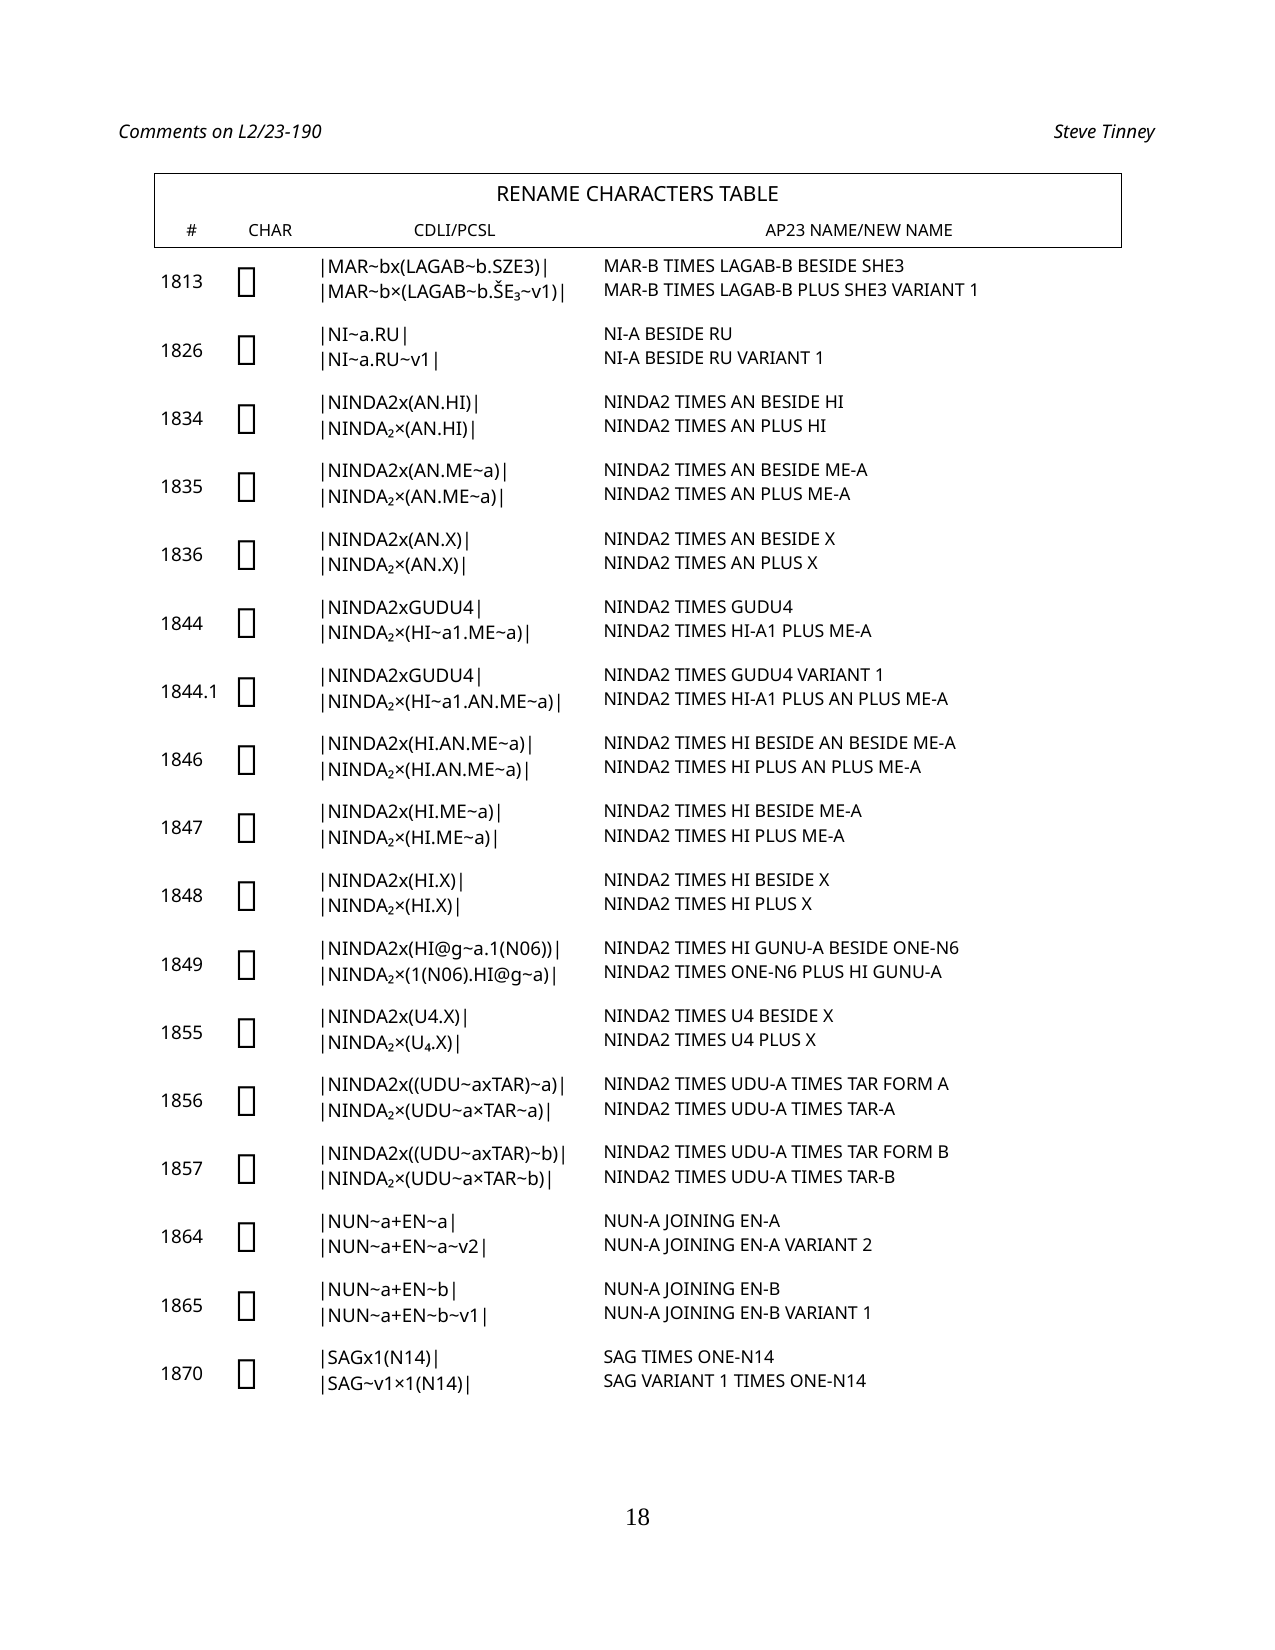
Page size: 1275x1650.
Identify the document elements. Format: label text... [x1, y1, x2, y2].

table_cell 𒷆 [228, 861, 312, 929]
table_cell 𒶷 [228, 520, 312, 588]
table_cell 1847 [155, 793, 228, 861]
table_cell NINDA2 TIMES UDU-A TIMES TAR FORM B NINDA2 TIMES UDU-A TIMES TAR-B [598, 1134, 1121, 1202]
table_cell 1870 [155, 1339, 228, 1407]
table_cell 𒷀 [228, 657, 312, 725]
table_cell 1836 [155, 520, 228, 588]
table_cell |NINDA2x(HI.ME~a)| |NINDA₂×(HI.ME~a)| [312, 793, 597, 861]
table_cell 1835 [155, 452, 228, 520]
table_cell CHAR [228, 213, 312, 247]
table_cell |NINDA2x(HI.X)| |NINDA₂×(HI.X)| [312, 861, 597, 929]
table_cell NINDA2 TIMES GUDU4 VARIANT 1 NINDA2 TIMES HI-A1 PLUS AN PLUS ME-A [598, 657, 1121, 725]
table_cell |NINDA2x(U4.X)| |NINDA₂×(U₄.X)| [312, 998, 597, 1066]
table_cell |NINDA2xGUDU4| |NINDA₂×(HI~a1.ME~a)| [312, 589, 597, 657]
table_cell NUN-A JOINING EN-A NUN-A JOINING EN-A VARIANT 2 [598, 1203, 1121, 1271]
table_cell 1849 [155, 930, 228, 998]
table_cell # [155, 213, 228, 247]
table_cell 𒶭 [228, 316, 312, 384]
table_cell |NINDA2x((UDU~axTAR)~a)| |NINDA₂×(UDU~a×TAR~a)| [312, 1066, 597, 1134]
table_cell |NINDA2x(HI.AN.ME~a)| |NINDA₂×(HI.AN.ME~a)| [312, 725, 597, 793]
table_cell NINDA2 TIMES AN BESIDE ME-A NINDA2 TIMES AN PLUS ME-A [598, 452, 1121, 520]
table_cell 𒷅 [228, 793, 312, 861]
table_cell NINDA2 TIMES HI BESIDE X NINDA2 TIMES HI PLUS X [598, 861, 1121, 929]
table_cell NINDA2 TIMES HI BESIDE AN BESIDE ME-A NINDA2 TIMES HI PLUS AN PLUS ME-A [598, 725, 1121, 793]
table_cell |NUN~a+EN~b| |NUN~a+EN~b~v1| [312, 1271, 597, 1339]
table_cell 1848 [155, 861, 228, 929]
table_cell 𒶶 [228, 452, 312, 520]
table_cell NINDA2 TIMES HI GUNU-A BESIDE ONE-N6 NINDA2 TIMES ONE-N6 PLUS HI GUNU-A [598, 930, 1121, 998]
table_cell NI-A BESIDE RU NI-A BESIDE RU VARIANT 1 [598, 316, 1121, 384]
table_cell 𒶠 [228, 248, 312, 316]
table_cell |NI~a.RU| |NI~a.RU~v1| [312, 316, 597, 384]
table_cell 1834 [155, 384, 228, 452]
table_cell |NUN~a+EN~a| |NUN~a+EN~a~v2| [312, 1203, 597, 1271]
table_cell 1857 [155, 1134, 228, 1202]
table_cell 𒷄 [228, 725, 312, 793]
table_cell 𒷖 [228, 1203, 312, 1271]
table_cell 1844.1 [155, 657, 228, 725]
table_cell 1846 [155, 725, 228, 793]
table_cell NINDA2 TIMES AN BESIDE X NINDA2 TIMES AN PLUS X [598, 520, 1121, 588]
table_cell 𒶵 [228, 384, 312, 452]
table_cell 𒷍 [228, 998, 312, 1066]
table_cell NINDA2 TIMES GUDU4 NINDA2 TIMES HI-A1 PLUS ME-A [598, 589, 1121, 657]
table_cell CDLI/PCSL [312, 213, 597, 247]
table_cell NINDA2 TIMES HI BESIDE ME-A NINDA2 TIMES HI PLUS ME-A [598, 793, 1121, 861]
table_cell |NINDA2x(AN.ME~a)| |NINDA₂×(AN.ME~a)| [312, 452, 597, 520]
table_cell |SAGx1(N14)| |SAG~v1×1(N14)| [312, 1339, 597, 1407]
table_cell 𒷇 [228, 930, 312, 998]
table_cell NINDA2 TIMES AN BESIDE HI NINDA2 TIMES AN PLUS HI [598, 384, 1121, 452]
table_cell NINDA2 TIMES U4 BESIDE X NINDA2 TIMES U4 PLUS X [598, 998, 1121, 1066]
table_cell 1864 [155, 1203, 228, 1271]
table_cell |NINDA2xGUDU4| |NINDA₂×(HI~a1.AN.ME~a)| [312, 657, 597, 725]
table_cell 𒶿 [228, 589, 312, 657]
table_header RENAME CHARACTERS TABLE [155, 174, 1121, 213]
table_cell 1865 [155, 1271, 228, 1339]
table_cell 1826 [155, 316, 228, 384]
table_cell |NINDA2x(AN.X)| |NINDA₂×(AN.X)| [312, 520, 597, 588]
table_cell 𒷜 [228, 1339, 312, 1407]
table_cell SAG TIMES ONE-N14 SAG VARIANT 1 TIMES ONE-N14 [598, 1339, 1121, 1407]
table_cell 1856 [155, 1066, 228, 1134]
table_cell 𒷗 [228, 1271, 312, 1339]
table_cell |NINDA2x((UDU~axTAR)~b)| |NINDA₂×(UDU~a×TAR~b)| [312, 1134, 597, 1202]
table_cell NINDA2 TIMES UDU-A TIMES TAR FORM A NINDA2 TIMES UDU-A TIMES TAR-A [598, 1066, 1121, 1134]
table_cell 1813 [155, 248, 228, 316]
table_cell 𒷎 [228, 1066, 312, 1134]
table_cell 𒷏 [228, 1134, 312, 1202]
table_cell |NINDA2x(AN.HI)| |NINDA₂×(AN.HI)| [312, 384, 597, 452]
table_cell 1855 [155, 998, 228, 1066]
table_cell AP23 NAME/NEW NAME [598, 213, 1121, 247]
table_cell |NINDA2x(HI@g~a.1(N06))| |NINDA₂×(1(N06).HI@g~a)| [312, 930, 597, 998]
table_cell NUN-A JOINING EN-B NUN-A JOINING EN-B VARIANT 1 [598, 1271, 1121, 1339]
table_cell MAR-B TIMES LAGAB-B BESIDE SHE3 MAR-B TIMES LAGAB-B PLUS SHE3 VARIANT 1 [598, 248, 1121, 316]
table_cell 1844 [155, 589, 228, 657]
table_cell |MAR~bx(LAGAB~b.SZE3)| |MAR~b×(LAGAB~b.ŠE₃~v1)| [312, 248, 597, 316]
